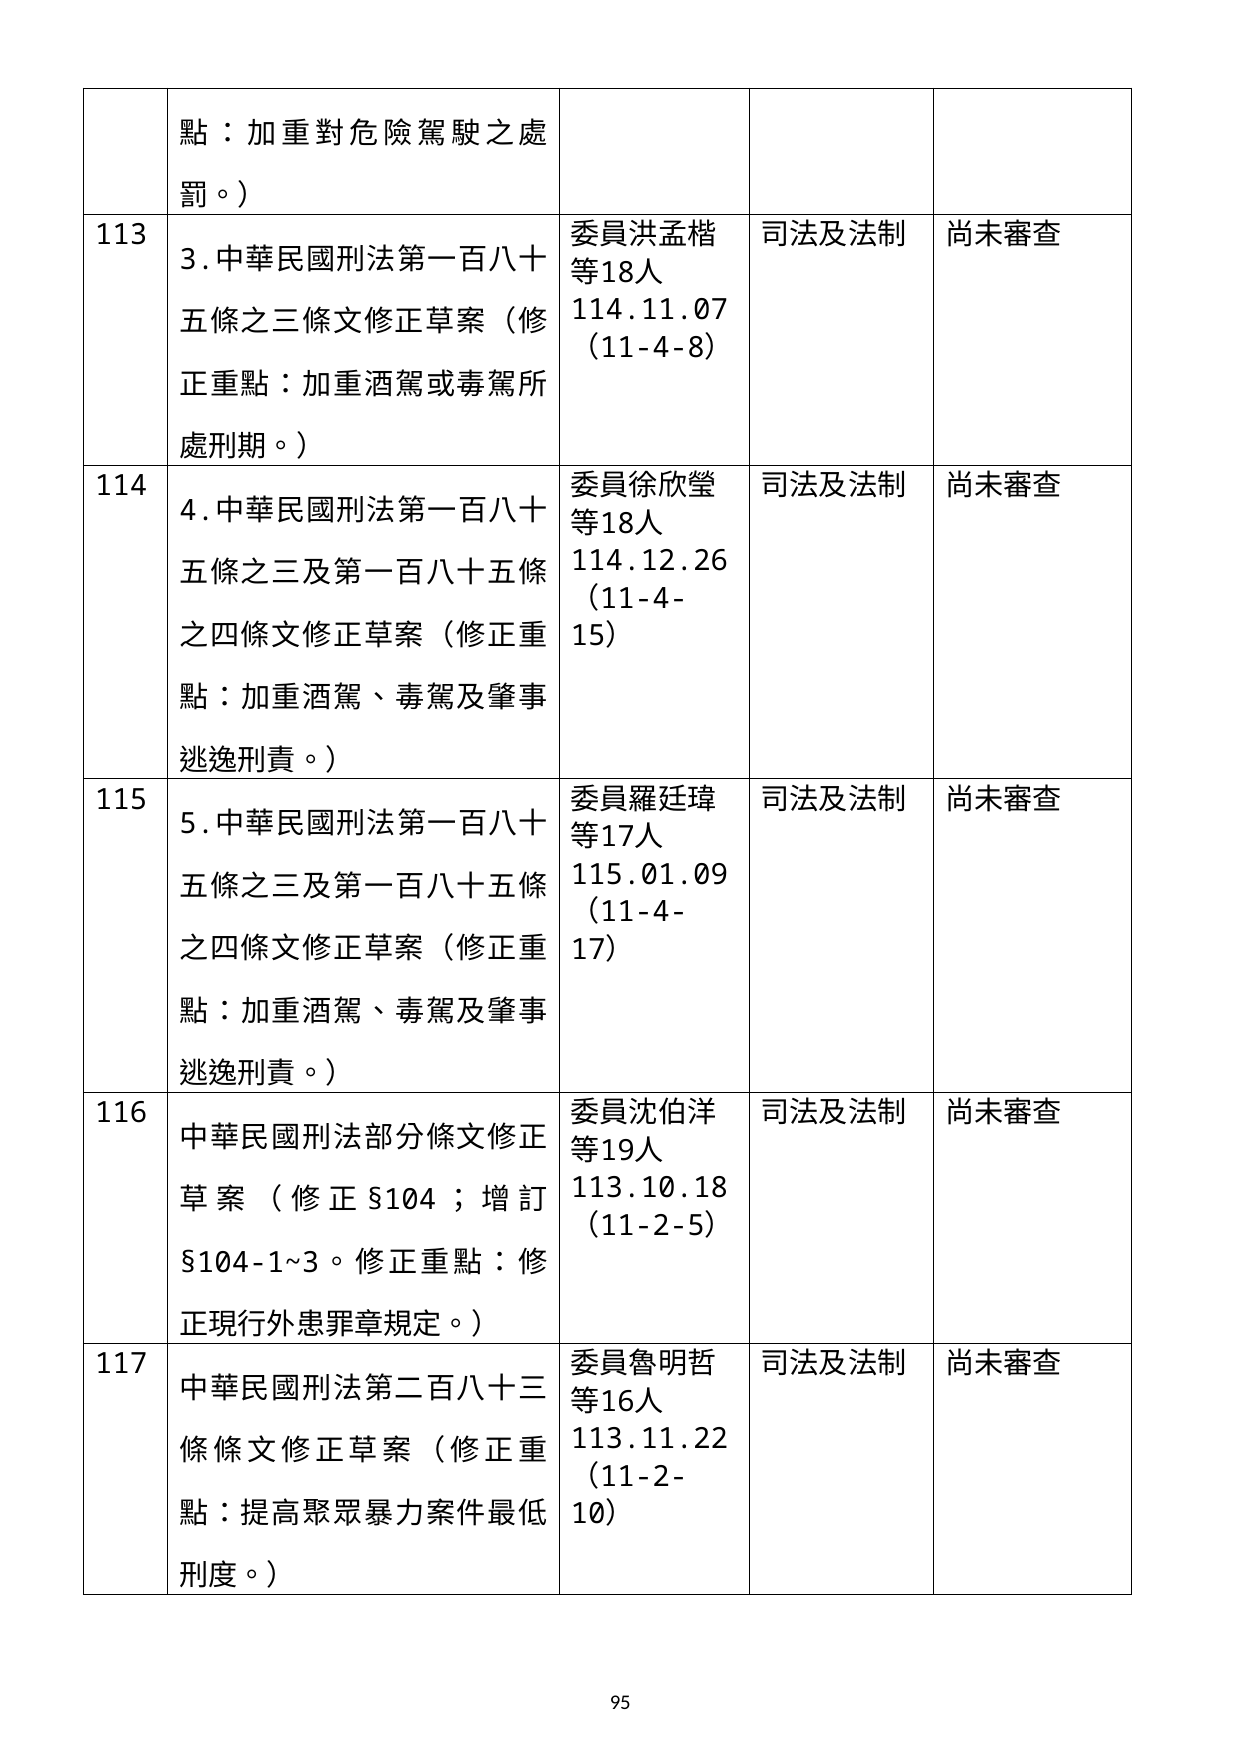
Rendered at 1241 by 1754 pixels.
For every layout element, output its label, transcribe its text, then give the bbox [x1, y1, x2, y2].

table_cell 尚未審查 [934, 215, 1131, 465]
table_cell [750, 89, 933, 214]
table_cell 5.中華民國刑法第一百八十五條之三及第一百八十五條之四條文修正草案（修正重點：加重酒駕、毒駕及肇事逃逸刑責。） [168, 779, 559, 1092]
table_cell 115 [84, 779, 167, 1092]
table_cell 116 [84, 1093, 167, 1343]
table_cell 委員洪孟楷 等18人 114.11.07 （11-4-8） [560, 215, 749, 465]
table_cell 司法及法制 [750, 779, 933, 1092]
table_cell 113 [84, 215, 167, 465]
table_cell 尚未審查 [934, 1093, 1131, 1343]
table_cell 3.中華民國刑法第一百八十五條之三條文修正草案（修正重點：加重酒駕或毒駕所處刑期。） [168, 215, 559, 465]
table_cell 委員羅廷瑋 等17人 115.01.09 （11-4-17） [560, 779, 749, 1092]
table_cell [560, 89, 749, 214]
table_cell 點：加重對危險駕駛之處罰。） [168, 89, 559, 214]
table_cell 中華民國刑法部分條文修正草案（修正§104；增訂§104-1~3。修正重點：修正現行外患罪章規定。） [168, 1093, 559, 1343]
table_cell 司法及法制 [750, 466, 933, 778]
table_cell 114 [84, 466, 167, 778]
table_cell 司法及法制 [750, 1344, 933, 1594]
table_cell 尚未審查 [934, 779, 1131, 1092]
table_cell 尚未審查 [934, 466, 1131, 778]
table_cell [84, 89, 167, 214]
table_cell 尚未審查 [934, 1344, 1131, 1594]
table_cell 司法及法制 [750, 1093, 933, 1343]
table_cell 司法及法制 [750, 215, 933, 465]
table_cell 中華民國刑法第二百八十三條條文修正草案（修正重點：提高聚眾暴力案件最低刑度。） [168, 1344, 559, 1594]
table_cell 委員徐欣瑩 等18人 114.12.26 （11-4-15） [560, 466, 749, 778]
table_cell [934, 89, 1131, 214]
table_cell 委員魯明哲 等16人 113.11.22 （11-2-10） [560, 1344, 749, 1594]
table_cell 4.中華民國刑法第一百八十五條之三及第一百八十五條之四條文修正草案（修正重點：加重酒駕、毒駕及肇事逃逸刑責。） [168, 466, 559, 778]
table_cell 117 [84, 1344, 167, 1594]
table_cell 委員沈伯洋 等19人 113.10.18 （11-2-5） [560, 1093, 749, 1343]
